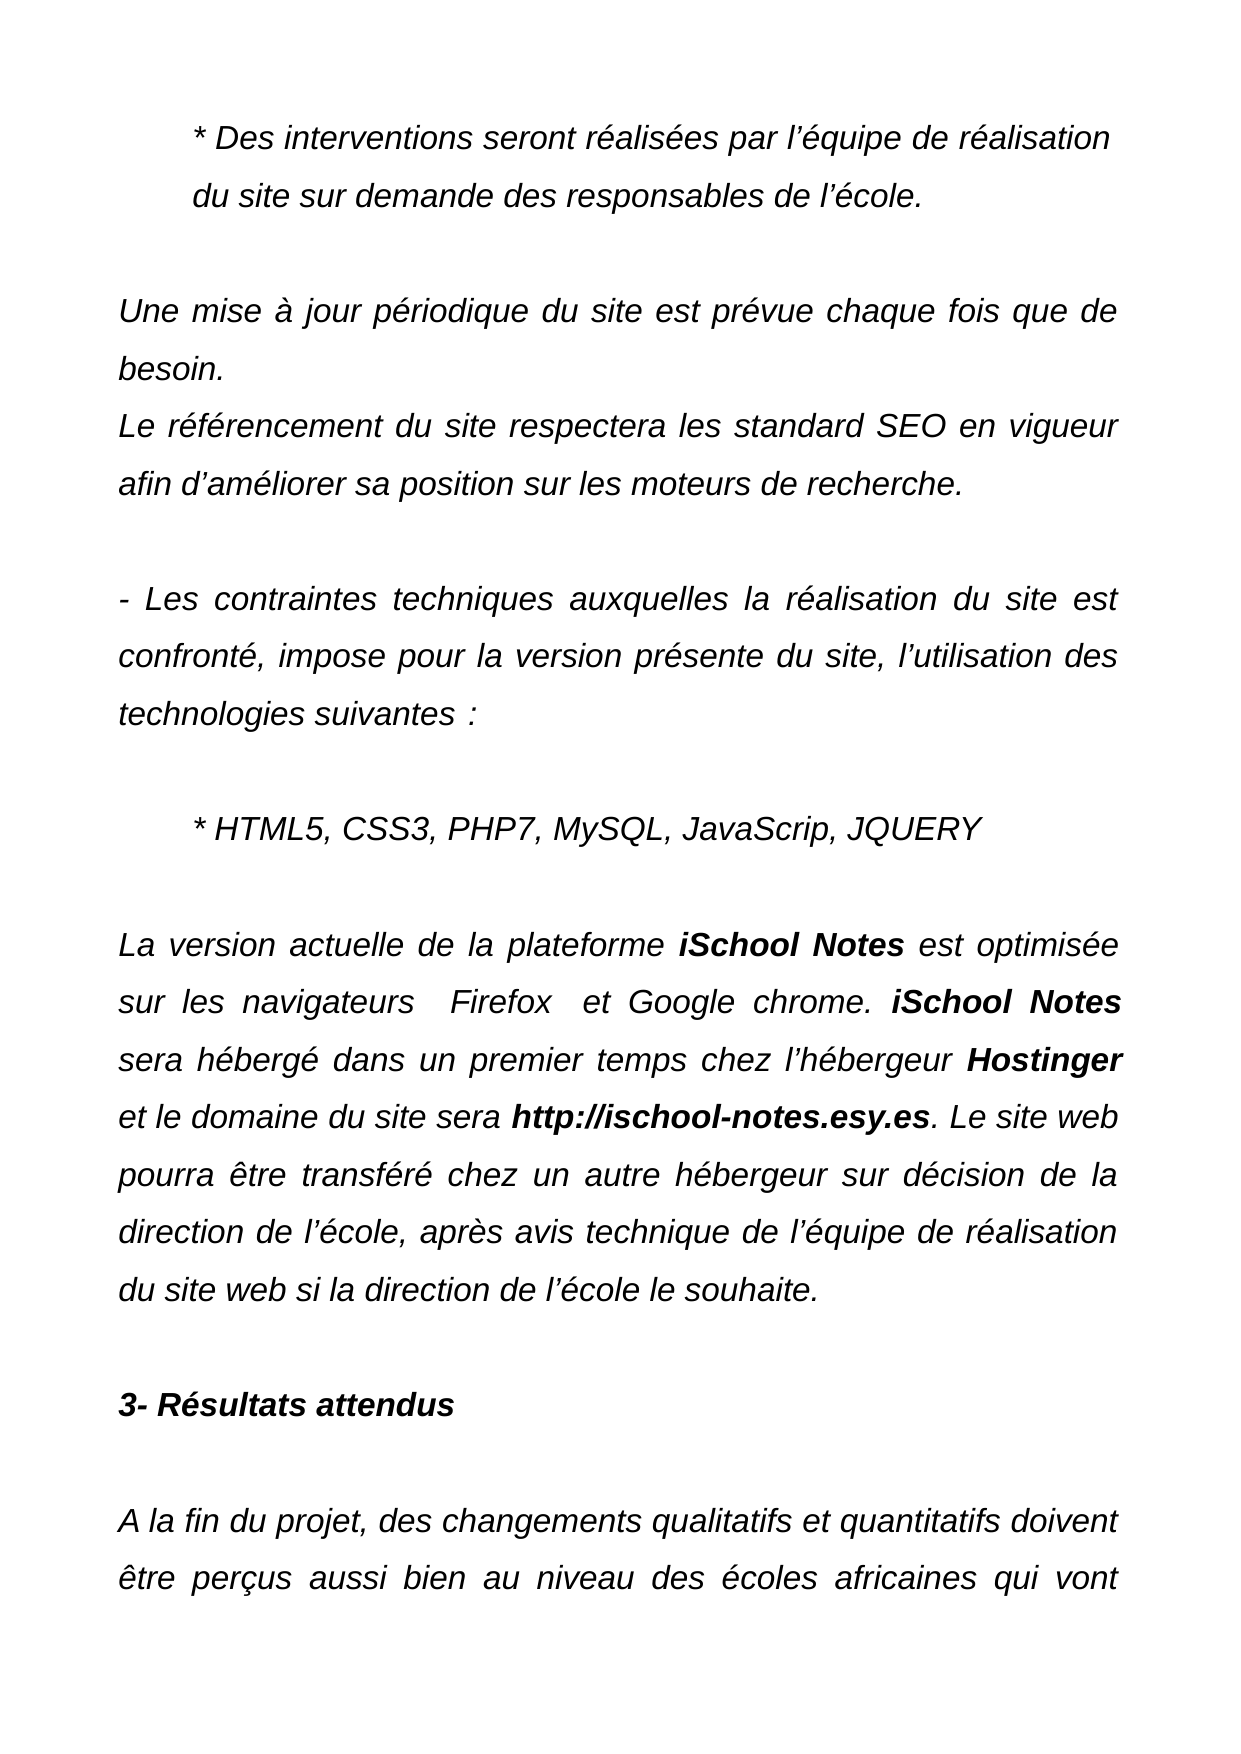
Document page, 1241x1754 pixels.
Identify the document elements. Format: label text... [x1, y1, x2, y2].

text Une mise à jour périodique du site est prévue chaque fois que de besoin. [118, 291, 1122, 387]
text 3- Résultats attendus [118, 1385, 1122, 1424]
text Le référencement du site respectera les standard SEO en vigueur afin d’améliorer sa position sur les moteurs de recherche. [118, 406, 1122, 502]
text - Les contraintes techniques auxquelles la réalisation du site est confronté, impose pour la version présente du site, l’utilisation des technologies suivantes : [118, 579, 1122, 733]
text * HTML5, CSS3, PHP7, MySQL, JavaScrip, JQUERY [118, 809, 1122, 848]
text La version actuelle de la plateforme iSchool Notes est optimisée sur les navigateurs Firefox et Google chrome. iSchool Notes sera hébergé dans un premier temps chez l’hébergeur Hostinger et le domaine du site sera http://ischool-notes.esy.es. Le site web pourra être transféré chez un autre hébergeur sur décision de la direction de l’école, après avis technique de l’équipe de réalisation du site web si la direction de l’école le souhaite. [118, 924, 1122, 1309]
text * Des interventions seront réalisées par l’équipe de réalisation du site sur demande des responsables de l’école. [118, 118, 1122, 214]
text A la fin du projet, des changements qualitatifs et quantitatifs doivent être perçus aussi bien au niveau des écoles africaines qui vont [118, 1501, 1122, 1597]
